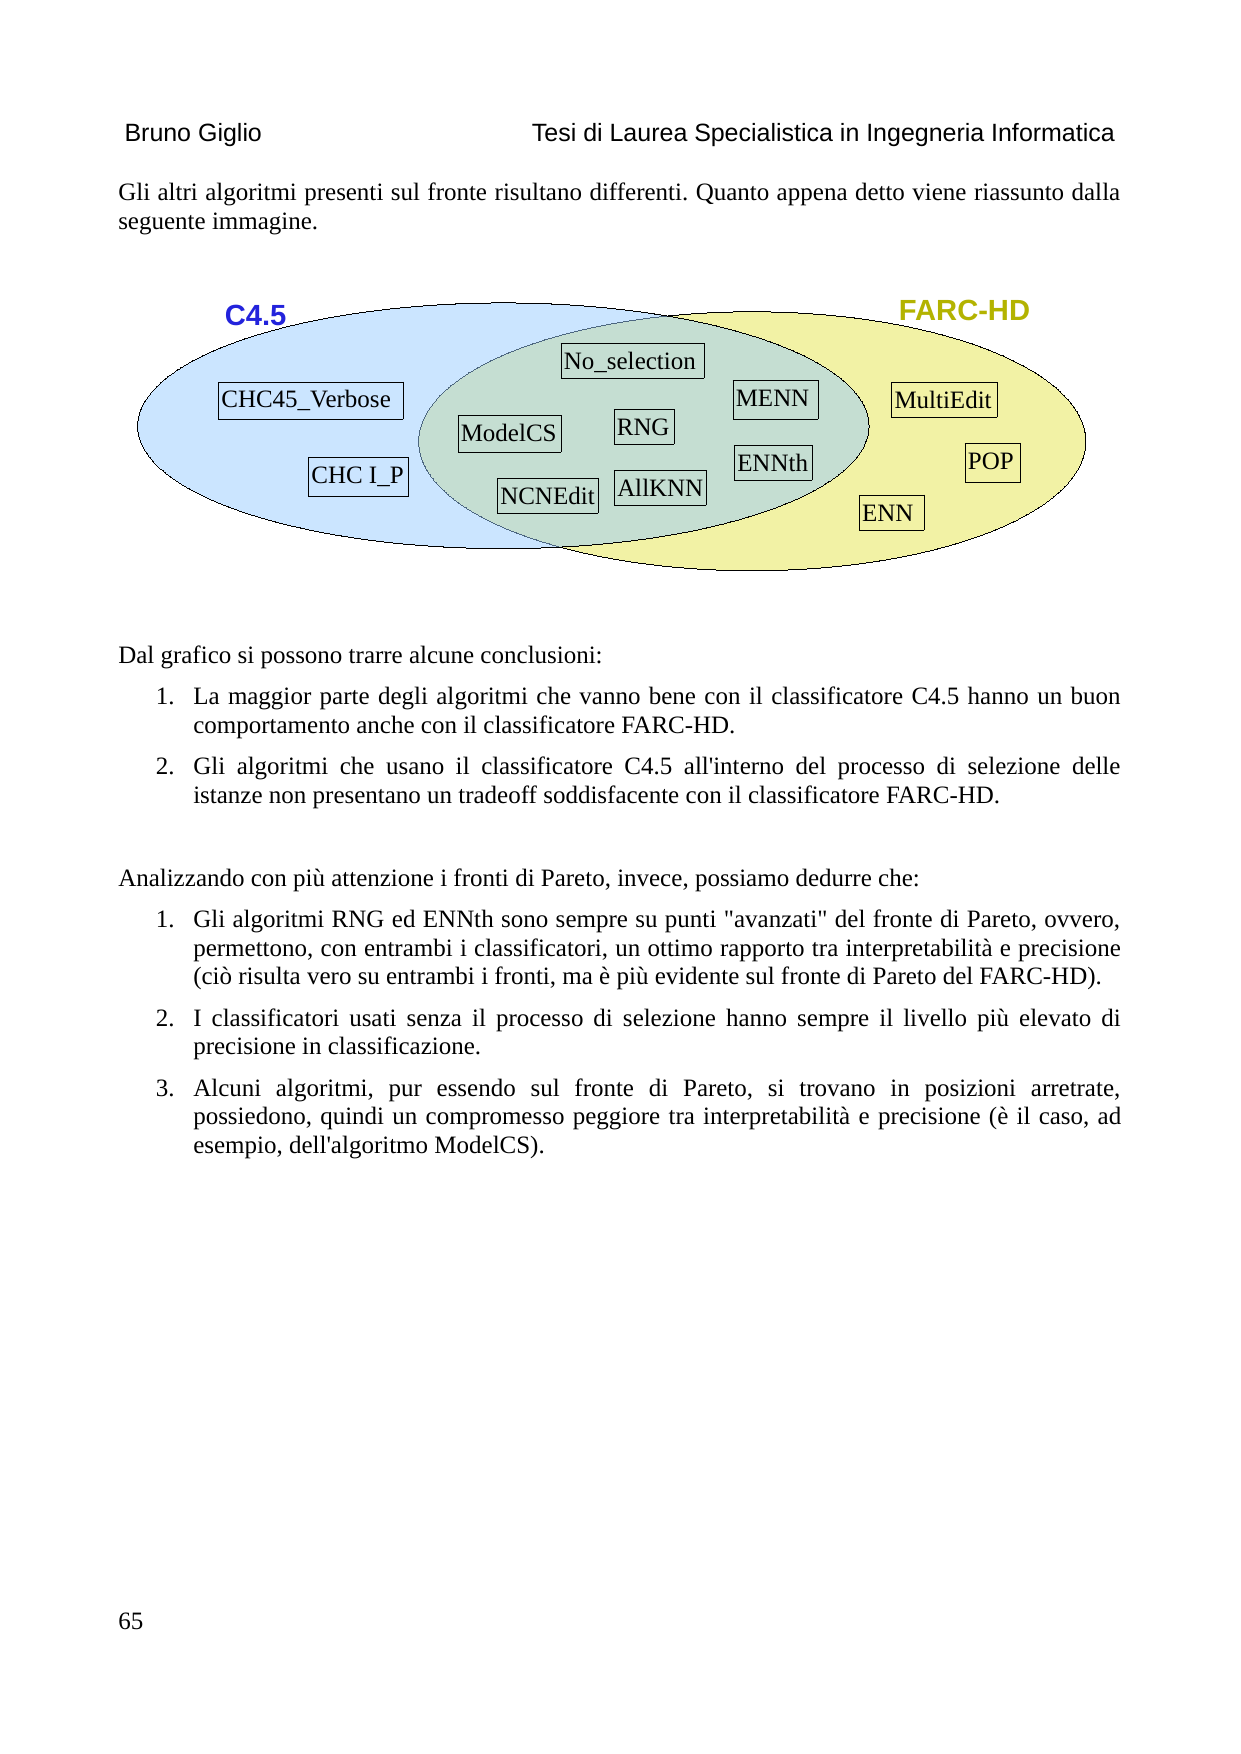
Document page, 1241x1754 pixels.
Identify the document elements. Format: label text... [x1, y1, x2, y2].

list Gli algoritmi RNG ed ENNth sono sempre su punti "avanzati" del fronte di Pareto, ovvero, permettono, con entrambi i classificatori, un ottimo rapporto tra interpretabilità e precisione (ciò risulta vero su entrambi i fronti, ma è più evidente sul fronte di Pareto del FARC-HD). [156, 904, 1122, 990]
text ModelCS [461, 418, 558, 447]
text Gli altri algoritmi presenti sul fronte risultano differenti. Quanto appena detto viene riassunto dalla seguente immagine. [118, 177, 1122, 234]
text FARC-HD [899, 293, 1037, 326]
list Gli algoritmi che usano il classificatore C4.5 all'interno del processo di selezione delle istanze non presentano un tradeoff soddisfacente con il classificatore FARC-HD. [156, 751, 1122, 809]
text Analizzando con più attenzione i fronti di Pareto, invece, possiamo dedurre che: [118, 863, 1122, 891]
text ENN [862, 498, 921, 526]
text POP [968, 446, 1017, 475]
text AllKNN [617, 473, 703, 502]
text ENNth [737, 448, 809, 477]
text Dal grafico si possono trarre alcune conclusioni: [118, 640, 1122, 669]
text No_selection [564, 346, 701, 375]
text NCNEdit [500, 481, 595, 509]
text CHC I_P [311, 460, 405, 489]
list I classificatori usati senza il processo di selezione hanno sempre il livello più elevato di precisione in classificazione. [156, 1003, 1122, 1060]
text C4.5 [224, 298, 289, 331]
text MultiEdit [894, 385, 994, 414]
list Alcuni algoritmi, pur essendo sul fronte di Pareto, si trovano in posizioni arretrate, possiedono, quindi un compromesso peggiore tra interpretabilità e precisione (è il caso, ad esempio, dell'algoritmo ModelCS). [156, 1073, 1122, 1159]
list La maggior parte degli algoritmi che vanno bene con il classificatore C4.5 hanno un buon comportamento anche con il classificatore FARC-HD. [156, 681, 1122, 739]
text MENN [736, 383, 815, 412]
text RNG [617, 412, 671, 441]
text CHC45_Verbose [221, 384, 400, 413]
